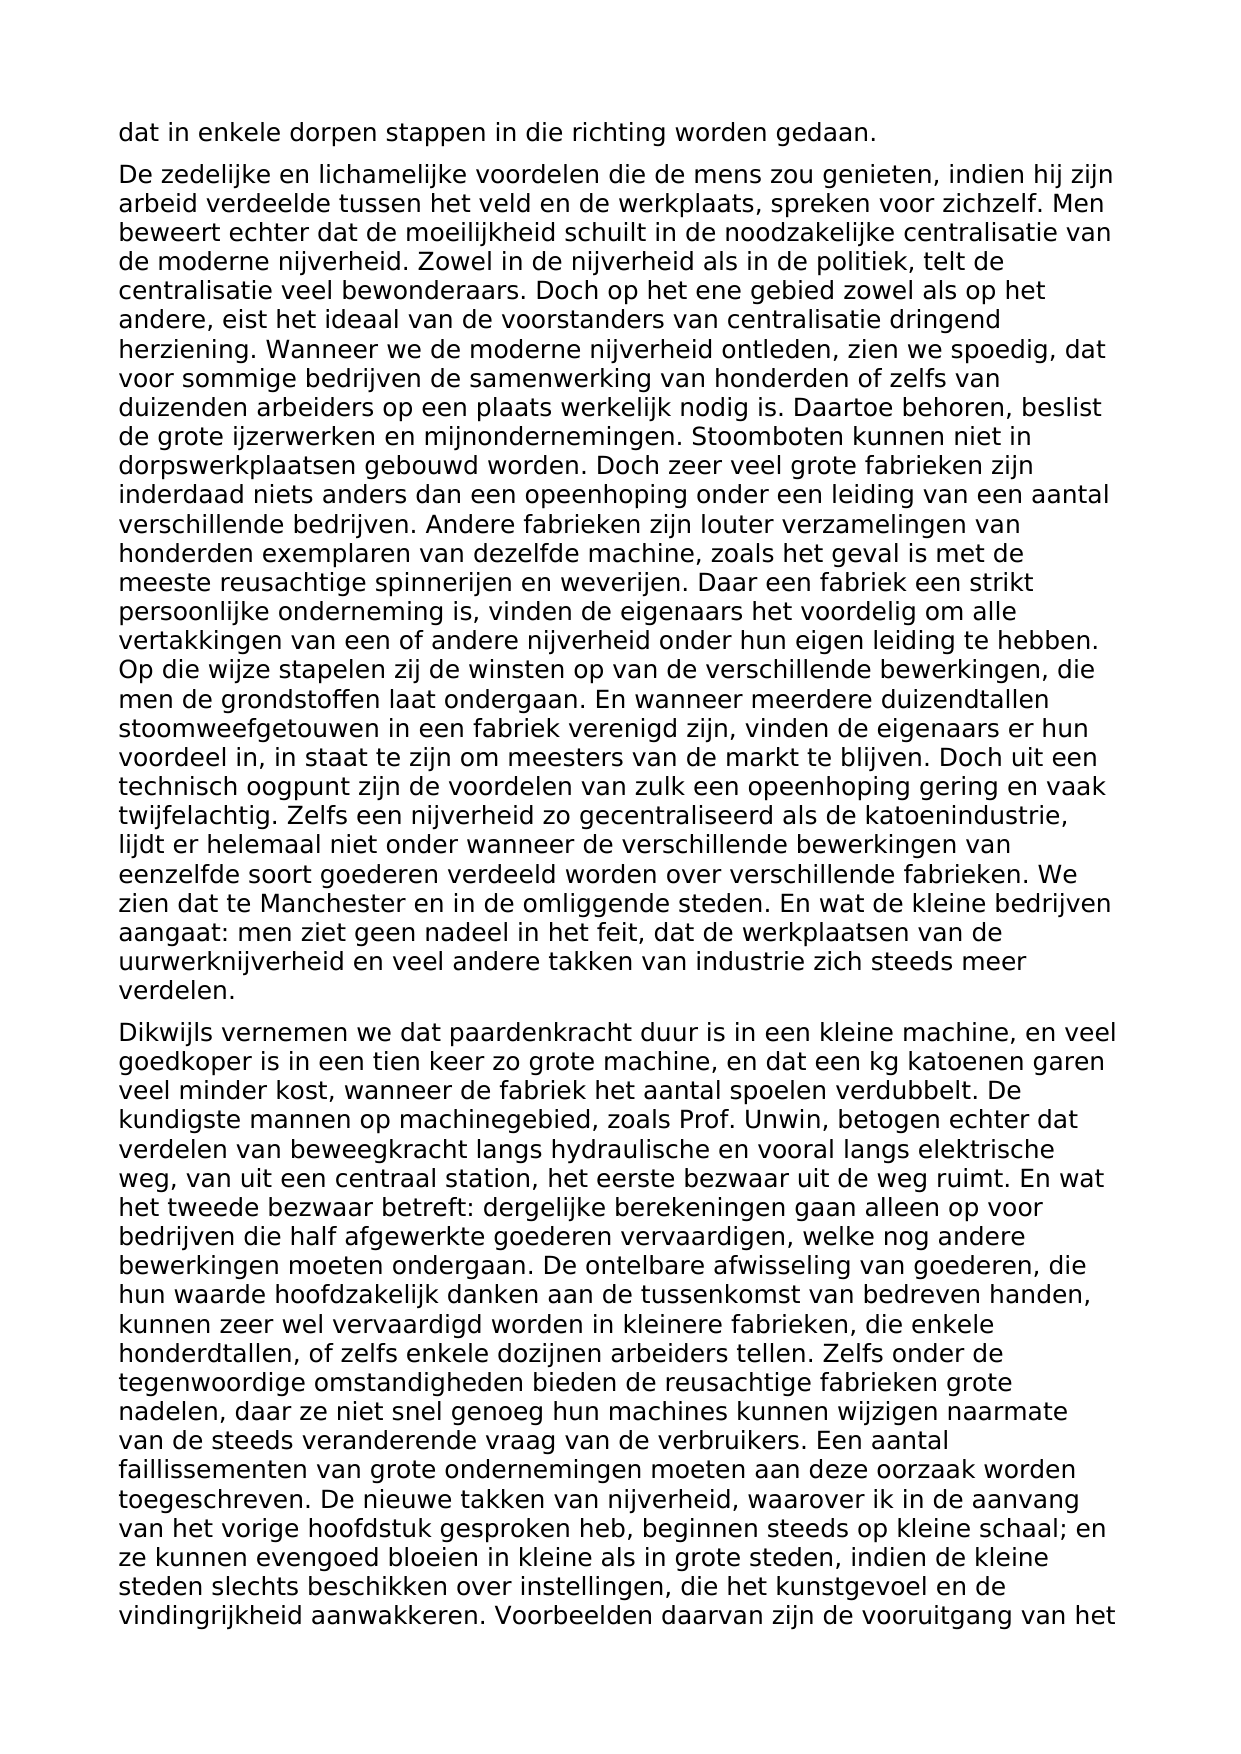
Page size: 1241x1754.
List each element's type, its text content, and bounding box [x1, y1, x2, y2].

text Dikwijls vernemen we dat paardenkracht duur is in een kleine machine, en veel goedkoper is in een tien keer zo grote machine, en dat een kg katoenen garen veel minder kost, wanneer de fabriek het aantal spoelen verdubbelt. De kundigste mannen op machinegebied, zoals Prof. Unwin, betogen echter dat verdelen van beweegkracht langs hydraulische en vooral langs elektrische weg, van uit een centraal station, het eerste bezwaar uit de weg ruimt. En wat het tweede bezwaar betreft: dergelijke berekeningen gaan alleen op voor bedrijven die half afgewerkte goederen vervaardigen, welke nog andere bewerkingen moeten ondergaan. De ontelbare afwisseling van goederen, die hun waarde hoofdzakelijk danken aan de tussenkomst van bedreven handen, kunnen zeer wel vervaardigd worden in kleinere fabrieken, die enkele honderdtallen, of zelfs enkele dozijnen arbeiders tellen. Zelfs onder de tegenwoordige omstandigheden bieden de reusachtige fabrieken grote nadelen, daar ze niet snel genoeg hun machines kunnen wijzigen naarmate van de steeds veranderende vraag van de verbruikers. Een aantal faillissementen van grote ondernemingen moeten aan deze oorzaak worden toegeschreven. De nieuwe takken van nijverheid, waarover ik in de aanvang van het vorige hoofdstuk gesproken heb, beginnen steeds op kleine schaal; en ze kunnen evengoed bloeien in kleine als in grote steden, indien de kleine steden slechts beschikken over instellingen, die het kunstgevoel en de vindingrijkheid aanwakkeren. Voorbeelden daarvan zijn de vooruitgang van het [118, 1018, 1122, 1631]
text De zedelijke en lichamelijke voordelen die de mens zou genieten, indien hij zijn arbeid verdeelde tussen het veld en de werkplaats, spreken voor zichzelf. Men beweert echter dat de moeilijkheid schuilt in de noodzakelijke centralisatie van de moderne nijverheid. Zowel in de nijverheid als in de politiek, telt de centralisatie veel bewonderaars. Doch op het ene gebied zowel als op het andere, eist het ideaal van de voorstanders van centralisatie dringend herziening. Wanneer we de moderne nijverheid ontleden, zien we spoedig, dat voor sommige bedrijven de samenwerking van honderden of zelfs van duizenden arbeiders op een plaats werkelijk nodig is. Daartoe behoren, beslist de grote ijzerwerken en mijnondernemingen. Stoomboten kunnen niet in dorpswerkplaatsen gebouwd worden. Doch zeer veel grote fabrieken zijn inderdaad niets anders dan een opeenhoping onder een leiding van een aantal verschillende bedrijven. Andere fabrieken zijn louter verzamelingen van honderden exemplaren van dezelfde machine, zoals het geval is met de meeste reusachtige spinnerijen en weverijen. Daar een fabriek een strikt persoonlijke onderneming is, vinden de eigenaars het voordelig om alle vertakkingen van een of andere nijverheid onder hun eigen leiding te hebben. Op die wijze stapelen zij de winsten op van de verschillende bewerkingen, die men de grondstoffen laat ondergaan. En wanneer meerdere duizendtallen stoomweefgetouwen in een fabriek verenigd zijn, vinden de eigenaars er hun voordeel in, in staat te zijn om meesters van de markt te blijven. Doch uit een technisch oogpunt zijn de voordelen van zulk een opeenhoping gering en vaak twijfelachtig. Zelfs een nijverheid zo gecentraliseerd als de katoenindustrie, lijdt er helemaal niet onder wanneer de verschillende bewerkingen van eenzelfde soort goederen verdeeld worden over verschillende fabrieken. We zien dat te Manchester en in de omliggende steden. En wat de kleine bedrijven aangaat: men ziet geen nadeel in het feit, dat de werkplaatsen van de uurwerknijverheid en veel andere takken van industrie zich steeds meer verdelen. [118, 160, 1122, 1006]
text dat in enkele dorpen stappen in die richting worden gedaan. [118, 118, 1122, 147]
